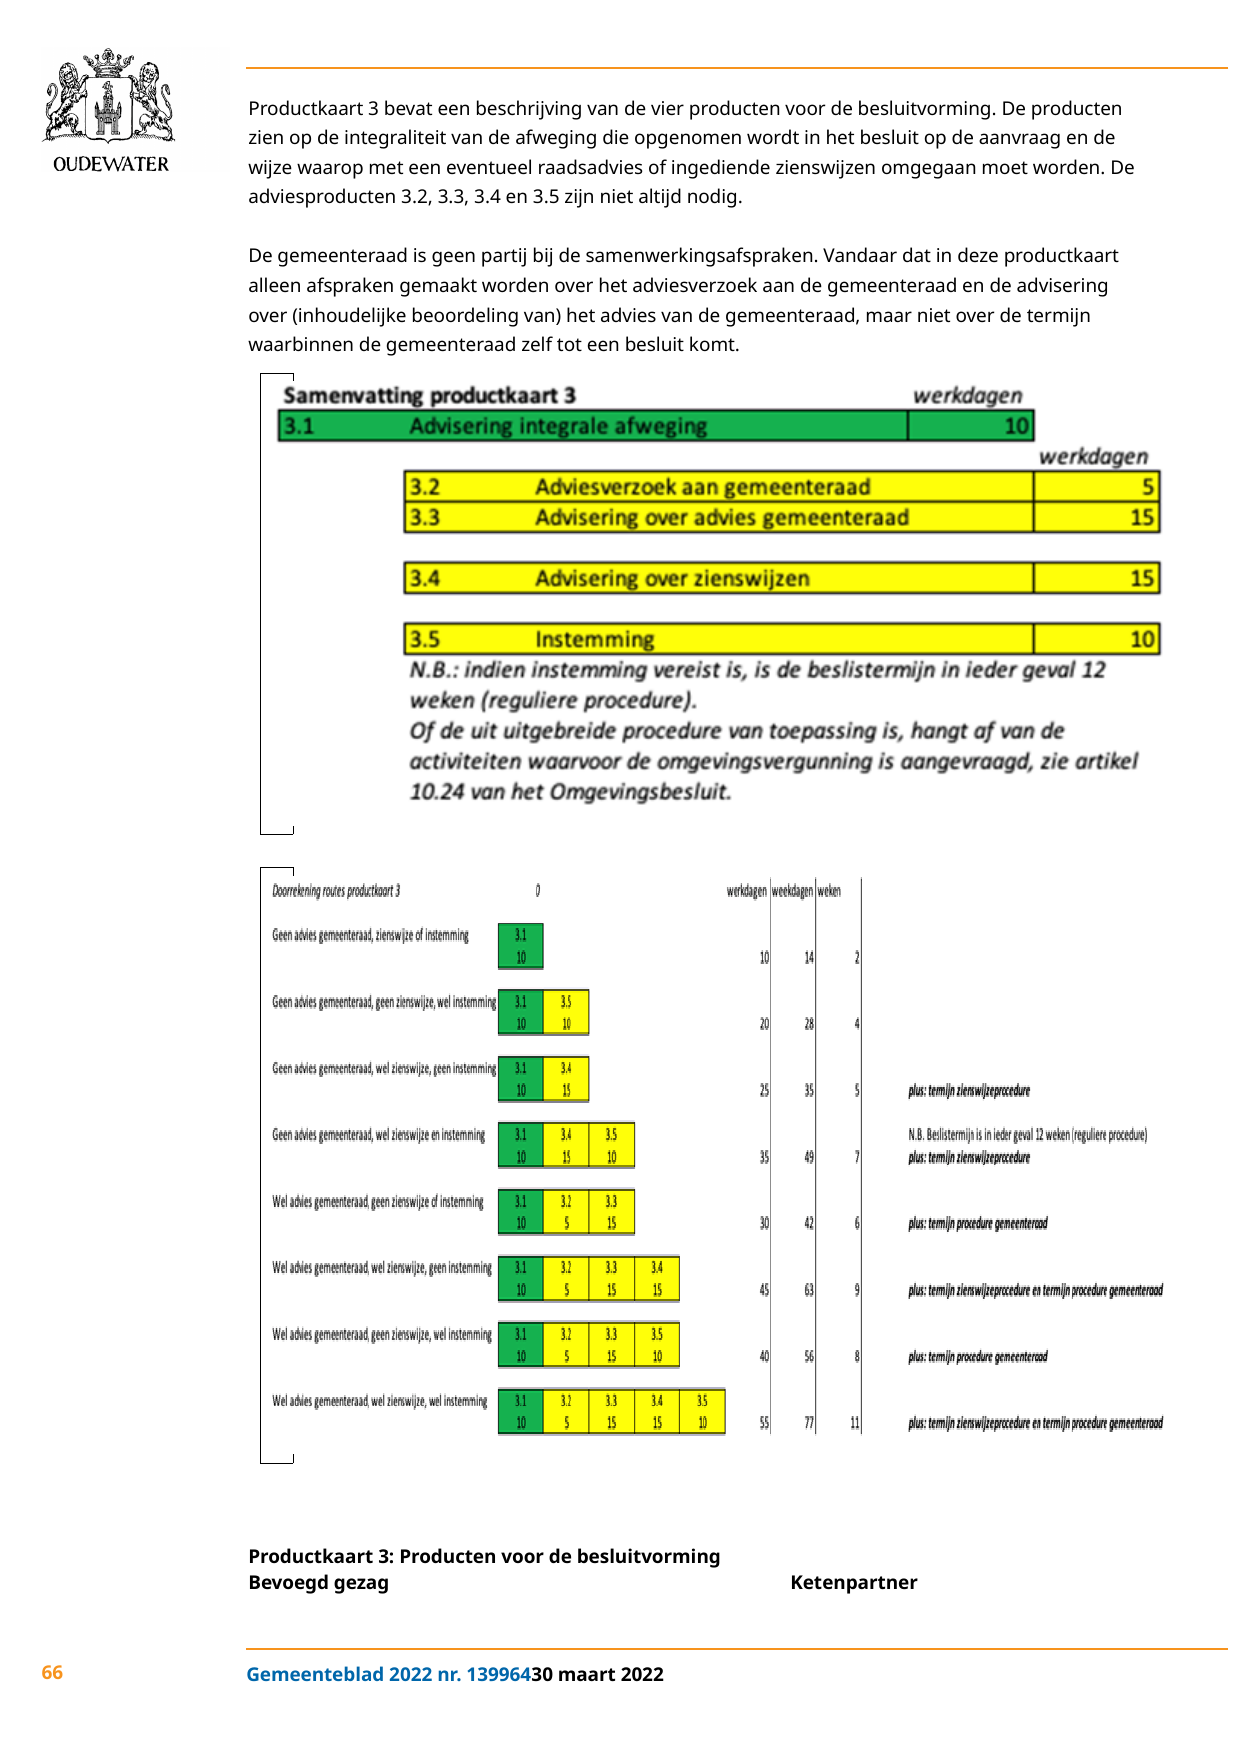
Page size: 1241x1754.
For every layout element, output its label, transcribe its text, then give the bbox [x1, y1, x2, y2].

text Productkaart 3 bevat een beschrijving van de vier producten voor de besluitvorming. De producten zien op de integraliteit van de afweging die opgenomen wordt in het besluit op de aanvraag en de wijze waarop met een eventueel raadsadvies of ingediende zienswijzen omgegaan moet worden. De adviesproducten 3.2, 3.3, 3.4 en 3.5 zijn niet altijd nodig. [248, 95, 1152, 209]
table_cell Ketenpartner [790, 1569, 1152, 1595]
table_header [971, 1543, 1152, 1569]
picture [268, 876, 1173, 1454]
picture [41, 47, 231, 172]
text De gemeenteraad is geen partij bij de samenwerkingsafspraken. Vandaar dat in deze productkaart alleen afspraken gemaakt worden over het adviesverzoek aan de gemeenteraad en de advisering over (inhoudelijke beoordeling van) het advies van de gemeenteraad, maar niet over de termijn waarbinnen de gemeenteraad zelf tot een besluit komt. [248, 243, 1152, 357]
picture [268, 381, 1173, 826]
table_header Productkaart 3: Producten voor de besluitvorming [248, 1543, 790, 1569]
table_cell Bevoegd gezag [248, 1569, 790, 1595]
table_header [790, 1543, 971, 1569]
